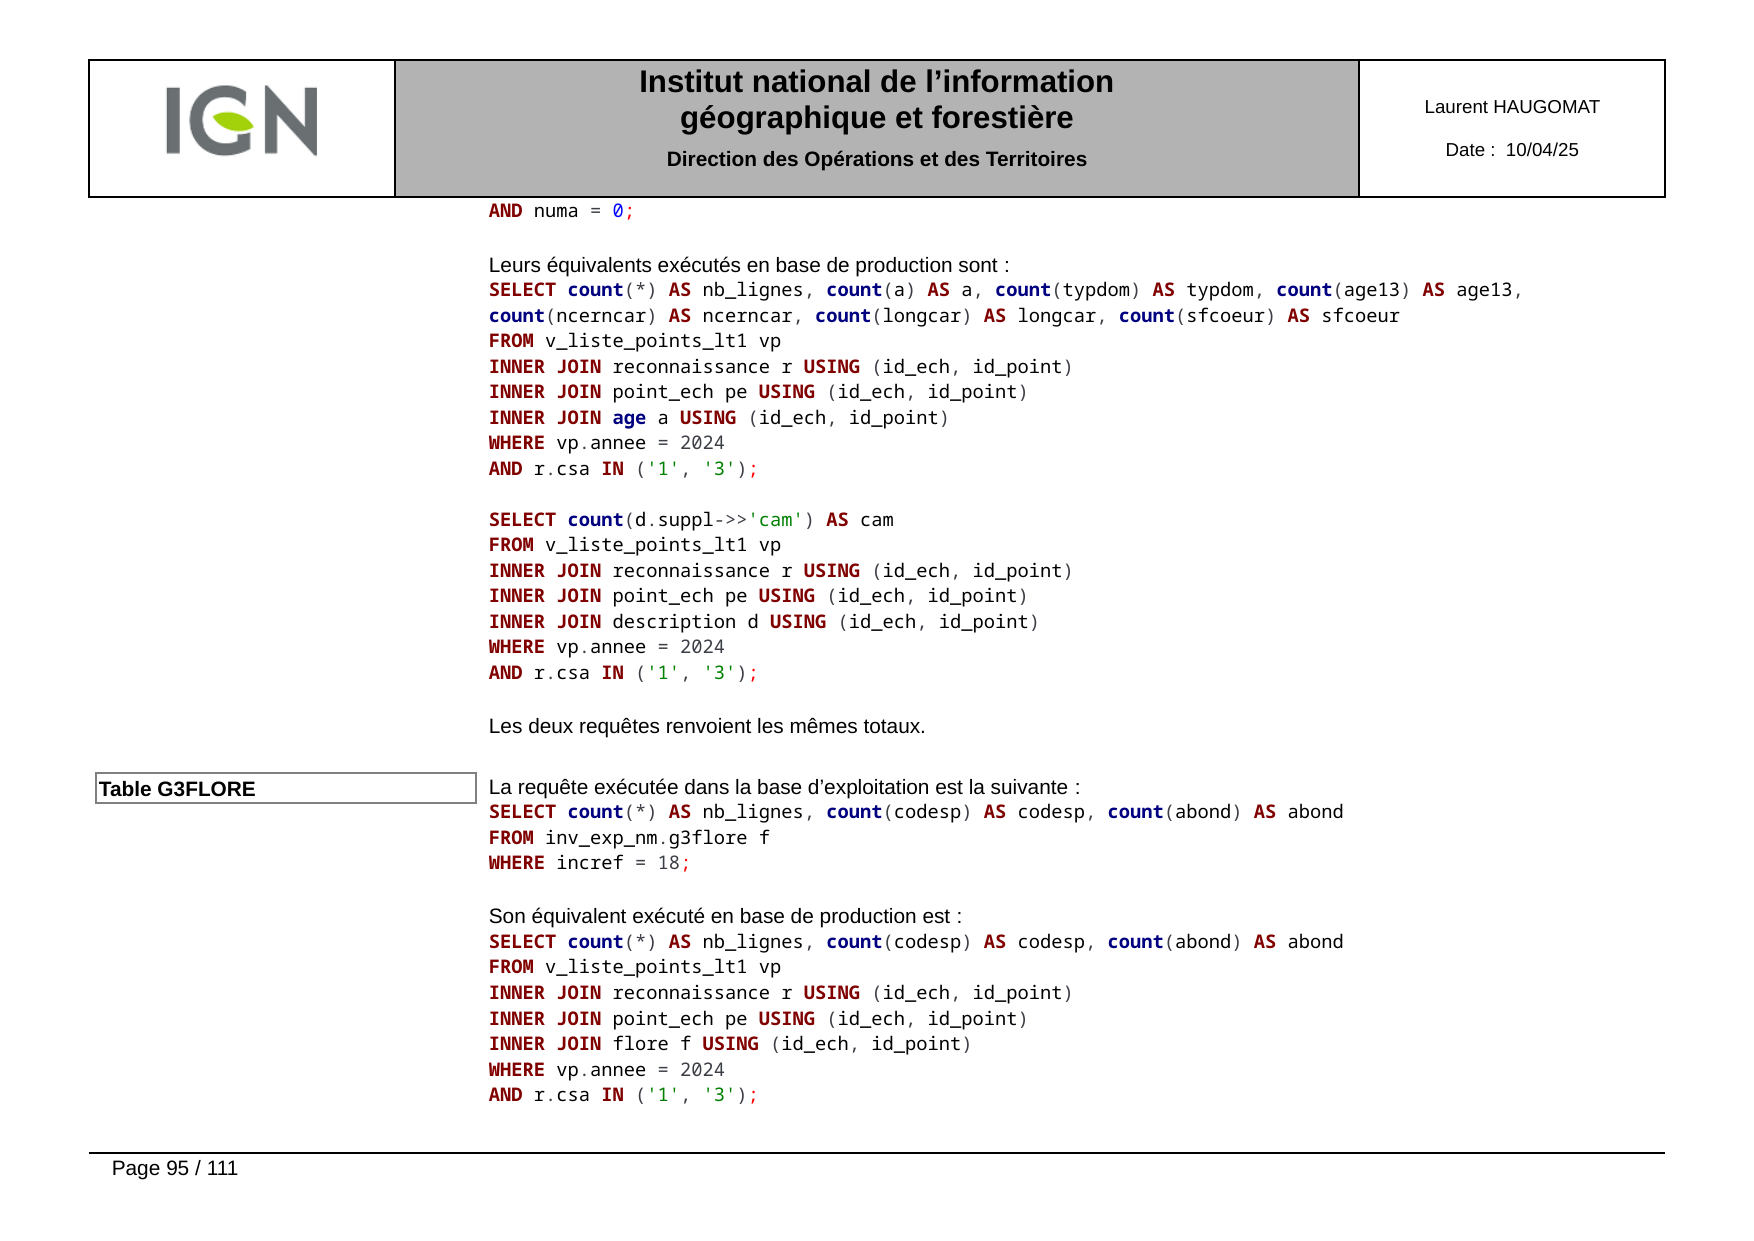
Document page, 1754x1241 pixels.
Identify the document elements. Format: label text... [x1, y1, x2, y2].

picture [141, 62, 343, 180]
table_cell [89, 198, 483, 771]
table_cell AND numa = 0; Leurs équivalents exécutés en base de production sont : SELECT count(*) AS nb_lignes, count(a) AS a, count(typdom) AS typdom, count(age13) AS age13, count(ncerncar) AS ncerncar, count(longcar) AS longcar, count(sfcoeur) AS sfcoeur FROM v_liste_points_lt1 vp INNER JOIN reconnaissance r USING (id_ech, id_point) INNER JOIN point_ech pe USING (id_ech, id_point) INNER JOIN age a USING (id_ech, id_point) WHERE vp.annee = 2024 AND r.csa IN ('1', '3'); SELECT count(d.suppl->>'cam') AS cam FROM v_liste_points_lt1 vp INNER JOIN reconnaissance r USING (id_ech, id_point) INNER JOIN point_ech pe USING (id_ech, id_point) INNER JOIN description d USING (id_ech, id_point) WHERE vp.annee = 2024 AND r.csa IN ('1', '3'); Les deux requêtes renvoient les mêmes totaux. [483, 198, 1665, 771]
table_cell Table G3FLORE [89, 771, 483, 1138]
table_cell La requête exécutée dans la base d’exploitation est la suivante : SELECT count(*) AS nb_lignes, count(codesp) AS codesp, count(abond) AS abond FROM inv_exp_nm.g3flore f WHERE incref = 18; Son équivalent exécuté en base de production est : SELECT count(*) AS nb_lignes, count(codesp) AS codesp, count(abond) AS abond FROM v_liste_points_lt1 vp INNER JOIN reconnaissance r USING (id_ech, id_point) INNER JOIN point_ech pe USING (id_ech, id_point) INNER JOIN flore f USING (id_ech, id_point) WHERE vp.annee = 2024 AND r.csa IN ('1', '3'); [483, 771, 1665, 1138]
